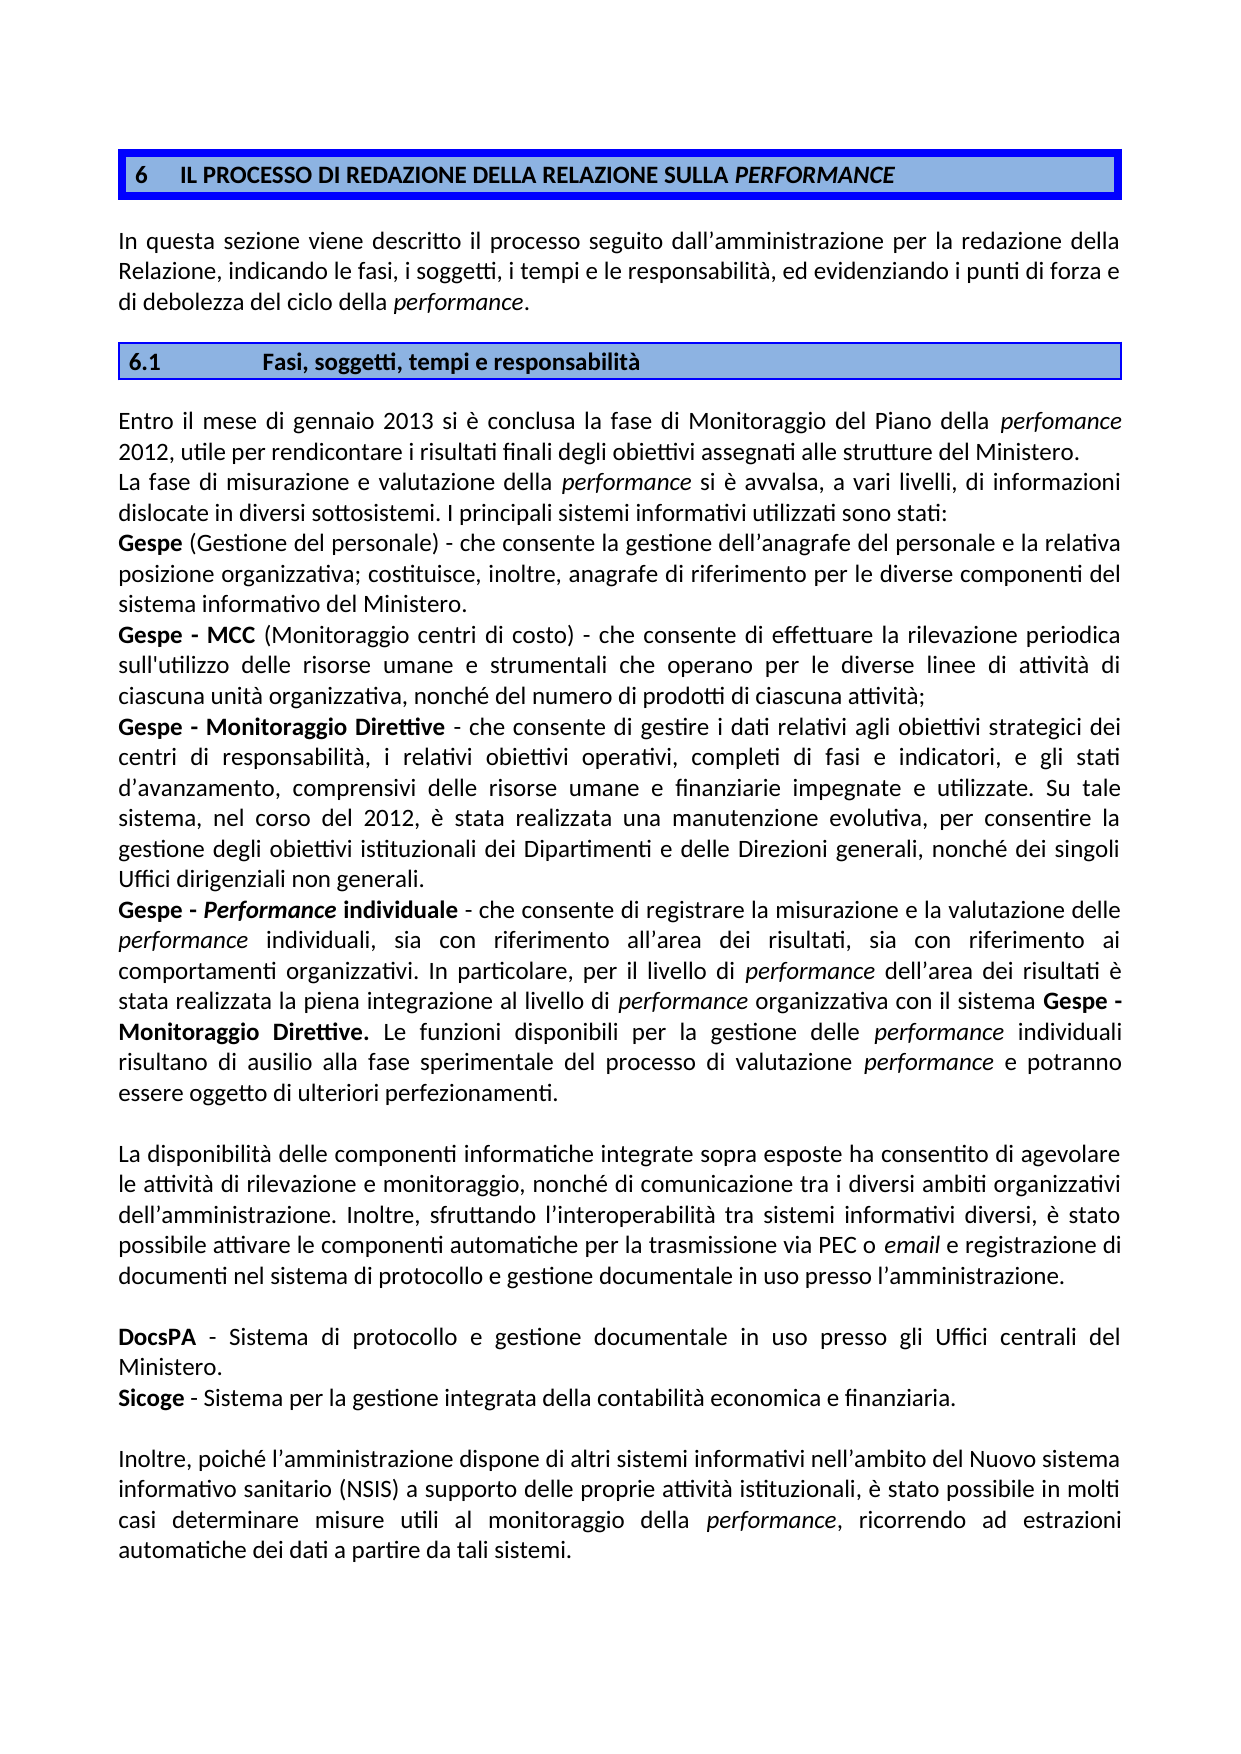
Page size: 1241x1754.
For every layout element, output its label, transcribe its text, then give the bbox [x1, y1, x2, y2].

subtitle Fasi, soggetti, tempi e responsabilità [120, 344, 1120, 378]
subtitle il processo di redazione della relazione sulla performance [126, 157, 1114, 192]
text La disponibilità delle componenti informatiche integrate sopra esposte ha consentito di agevolare le attività di rilevazione e monitoraggio, nonché di comunicazione tra i diversi ambiti organizzativi dell’amministrazione. Inoltre, sfruttando l’interoperabilità tra sistemi informativi diversi, è stato possibile attivare le componenti automatiche per la trasmissione via PEC o email e registrazione di documenti nel sistema di protocollo e gestione documentale in uso presso l’amministrazione. [118, 1138, 1122, 1291]
text Sicoge - Sistema per la gestione integrata della contabilità economica e finanziaria. [118, 1382, 1122, 1413]
text Inoltre, poiché l’amministrazione dispone di altri sistemi informativi nell’ambito del Nuovo sistema informativo sanitario (NSIS) a supporto delle proprie attività istituzionali, è stato possibile in molti casi determinare misure utili al monitoraggio della performance, ricorrendo ad estrazioni automatiche dei dati a partire da tali sistemi. [118, 1443, 1122, 1565]
text In questa sezione viene descritto il processo seguito dall’amministrazione per la redazione della Relazione, indicando le fasi, i soggetti, i tempi e le responsabilità, ed evidenziando i punti di forza e di debolezza del ciclo della performance. [118, 225, 1122, 317]
text La fase di misurazione e valutazione della performance si è avvalsa, a vari livelli, di informazioni dislocate in diversi sottosistemi. I principali sistemi informativi utilizzati sono stati: [118, 466, 1122, 527]
text Gespe (Gestione del personale) - che consente la gestione dell’anagrafe del personale e la relativa posizione organizzativa; costituisce, inoltre, anagrafe di riferimento per le diverse componenti del sistema informativo del Ministero. [118, 527, 1122, 619]
text Gespe - Performance individuale - che consente di registrare la misurazione e la valutazione delle performance individuali, sia con riferimento all’area dei risultati, sia con riferimento ai comportamenti organizzativi. In particolare, per il livello di performance dell’area dei risultati è stata realizzata la piena integrazione al livello di performance organizzativa con il sistema Gespe - Monitoraggio Direttive. Le funzioni disponibili per la gestione delle performance individuali risultano di ausilio alla fase sperimentale del processo di valutazione performance e potranno essere oggetto di ulteriori perfezionamenti. [118, 894, 1122, 1107]
text Gespe - Monitoraggio Direttive - che consente di gestire i dati relativi agli obiettivi strategici dei centri di responsabilità, i relativi obiettivi operativi, completi di fasi e indicatori, e gli stati d’avanzamento, comprensivi delle risorse umane e finanziarie impegnate e utilizzate. Su tale sistema, nel corso del 2012, è stata realizzata una manutenzione evolutiva, per consentire la gestione degli obiettivi istituzionali dei Dipartimenti e delle Direzioni generali, nonché dei singoli Uffici dirigenziali non generali. [118, 711, 1122, 894]
text DocsPA - Sistema di protocollo e gestione documentale in uso presso gli Uffici centrali del Ministero. [118, 1321, 1122, 1382]
text Gespe - MCC (Monitoraggio centri di costo) - che consente di effettuare la rilevazione periodica sull'utilizzo delle risorse umane e strumentali che operano per le diverse linee di attività di ciascuna unità organizzativa, nonché del numero di prodotti di ciascuna attività; [118, 619, 1122, 711]
text Entro il mese di gennaio 2013 si è conclusa la fase di Monitoraggio del Piano della perfomance 2012, utile per rendicontare i risultati finali degli obiettivi assegnati alle strutture del Ministero. [118, 405, 1122, 466]
